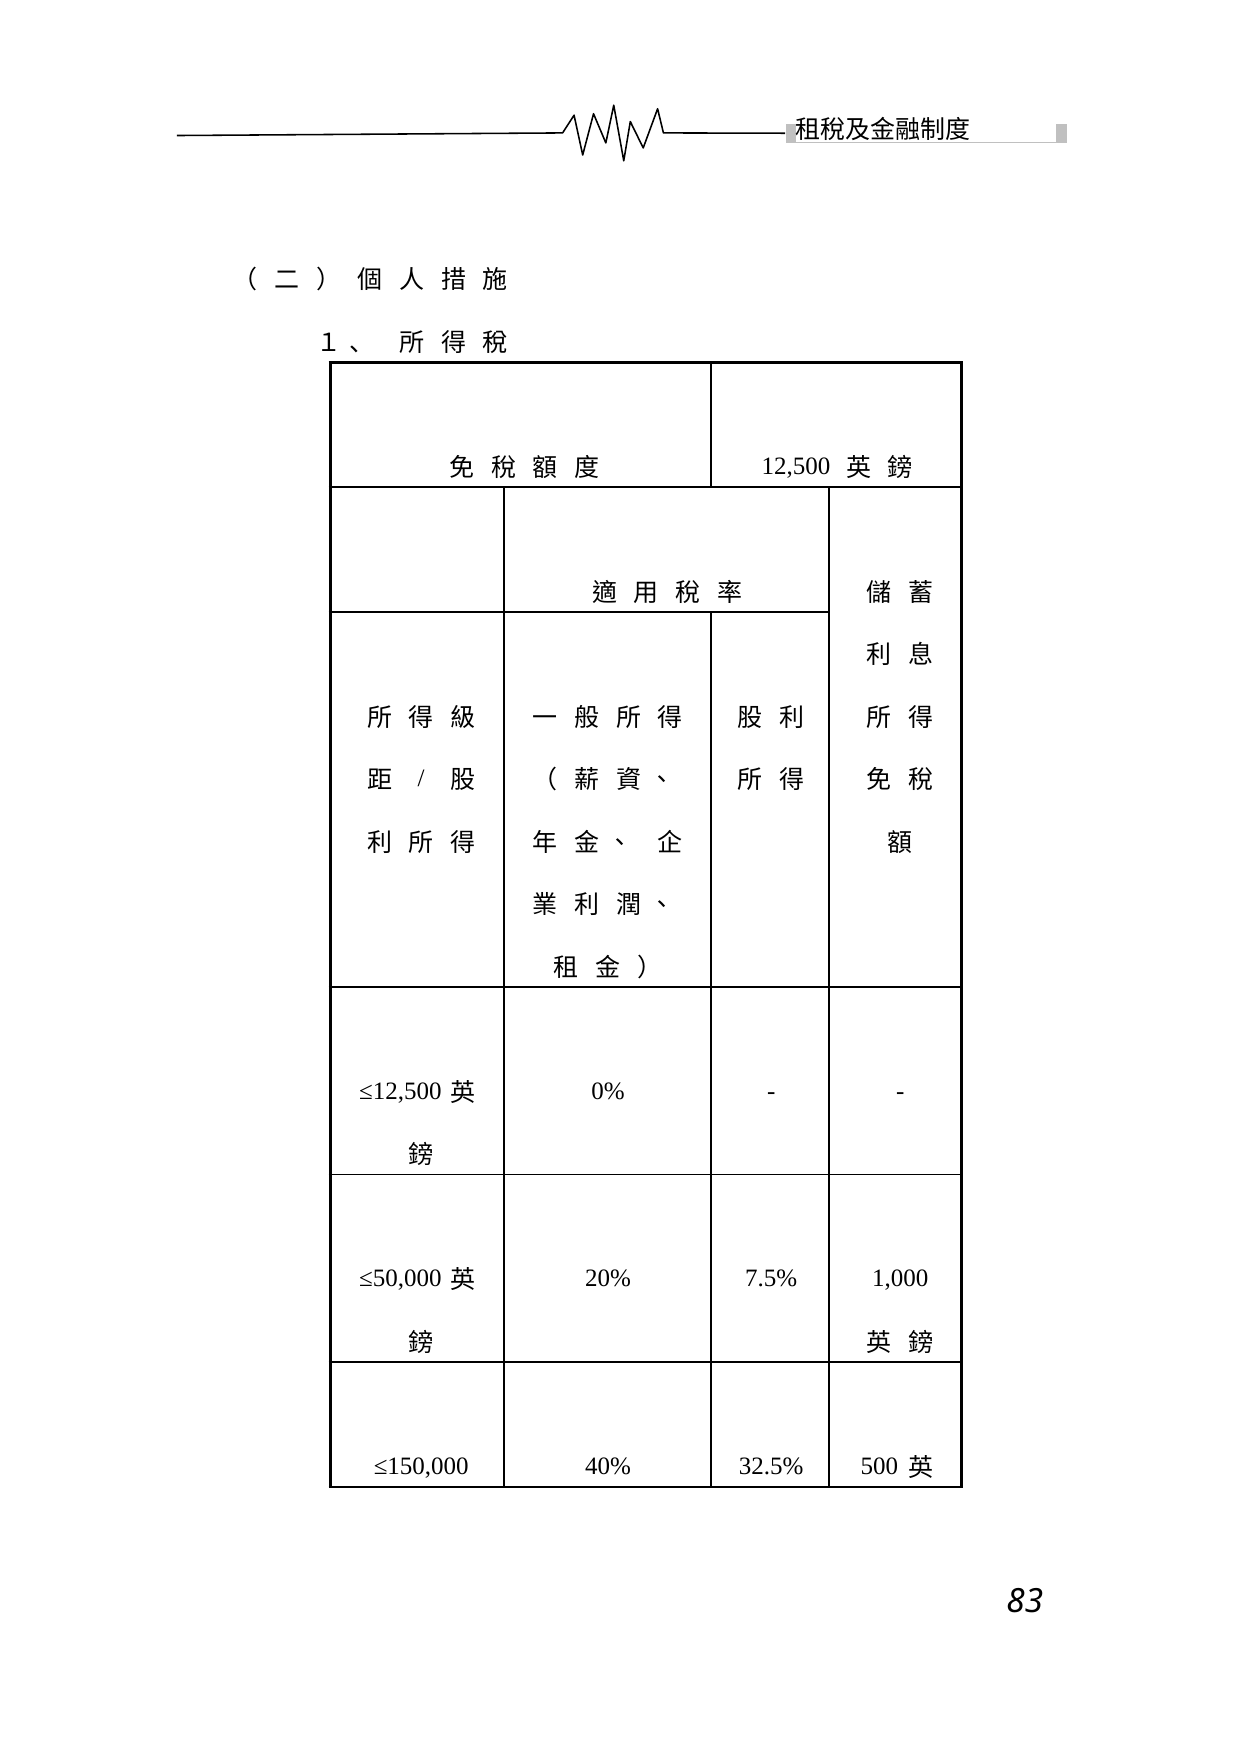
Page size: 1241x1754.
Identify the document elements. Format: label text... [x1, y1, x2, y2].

table_cell 32.5% [712, 1363, 828, 1486]
table_header 免稅額度 [332, 364, 710, 486]
table_cell 適用稅率 [505, 488, 828, 611]
table_header 12,500英鎊 [712, 364, 960, 486]
table_cell 0% [505, 988, 710, 1174]
text １、所得稅 [281, 299, 1058, 361]
text （二）個人措施 [207, 236, 1058, 299]
table_cell - [712, 988, 828, 1174]
table_cell [332, 488, 503, 611]
table_cell 1,000英鎊 [830, 1175, 960, 1361]
table_cell 7.5% [712, 1175, 828, 1361]
table_cell ≤150,000 [332, 1363, 503, 1486]
table_cell 儲蓄利息所得免稅額 [830, 488, 960, 986]
table_cell 所得級距/股利所得 [332, 613, 503, 986]
table_cell ≤50,000英鎊 [332, 1175, 503, 1361]
table_cell 一般所得（薪資、年金、企業利潤、租金） [505, 613, 710, 986]
table_cell ≤12,500英鎊 [332, 988, 503, 1174]
table_cell 股利 所得 [712, 613, 828, 986]
table_cell - [830, 988, 960, 1174]
table_cell 500英 [830, 1363, 960, 1486]
table_cell 20% [505, 1175, 710, 1361]
table_cell 40% [505, 1363, 710, 1486]
